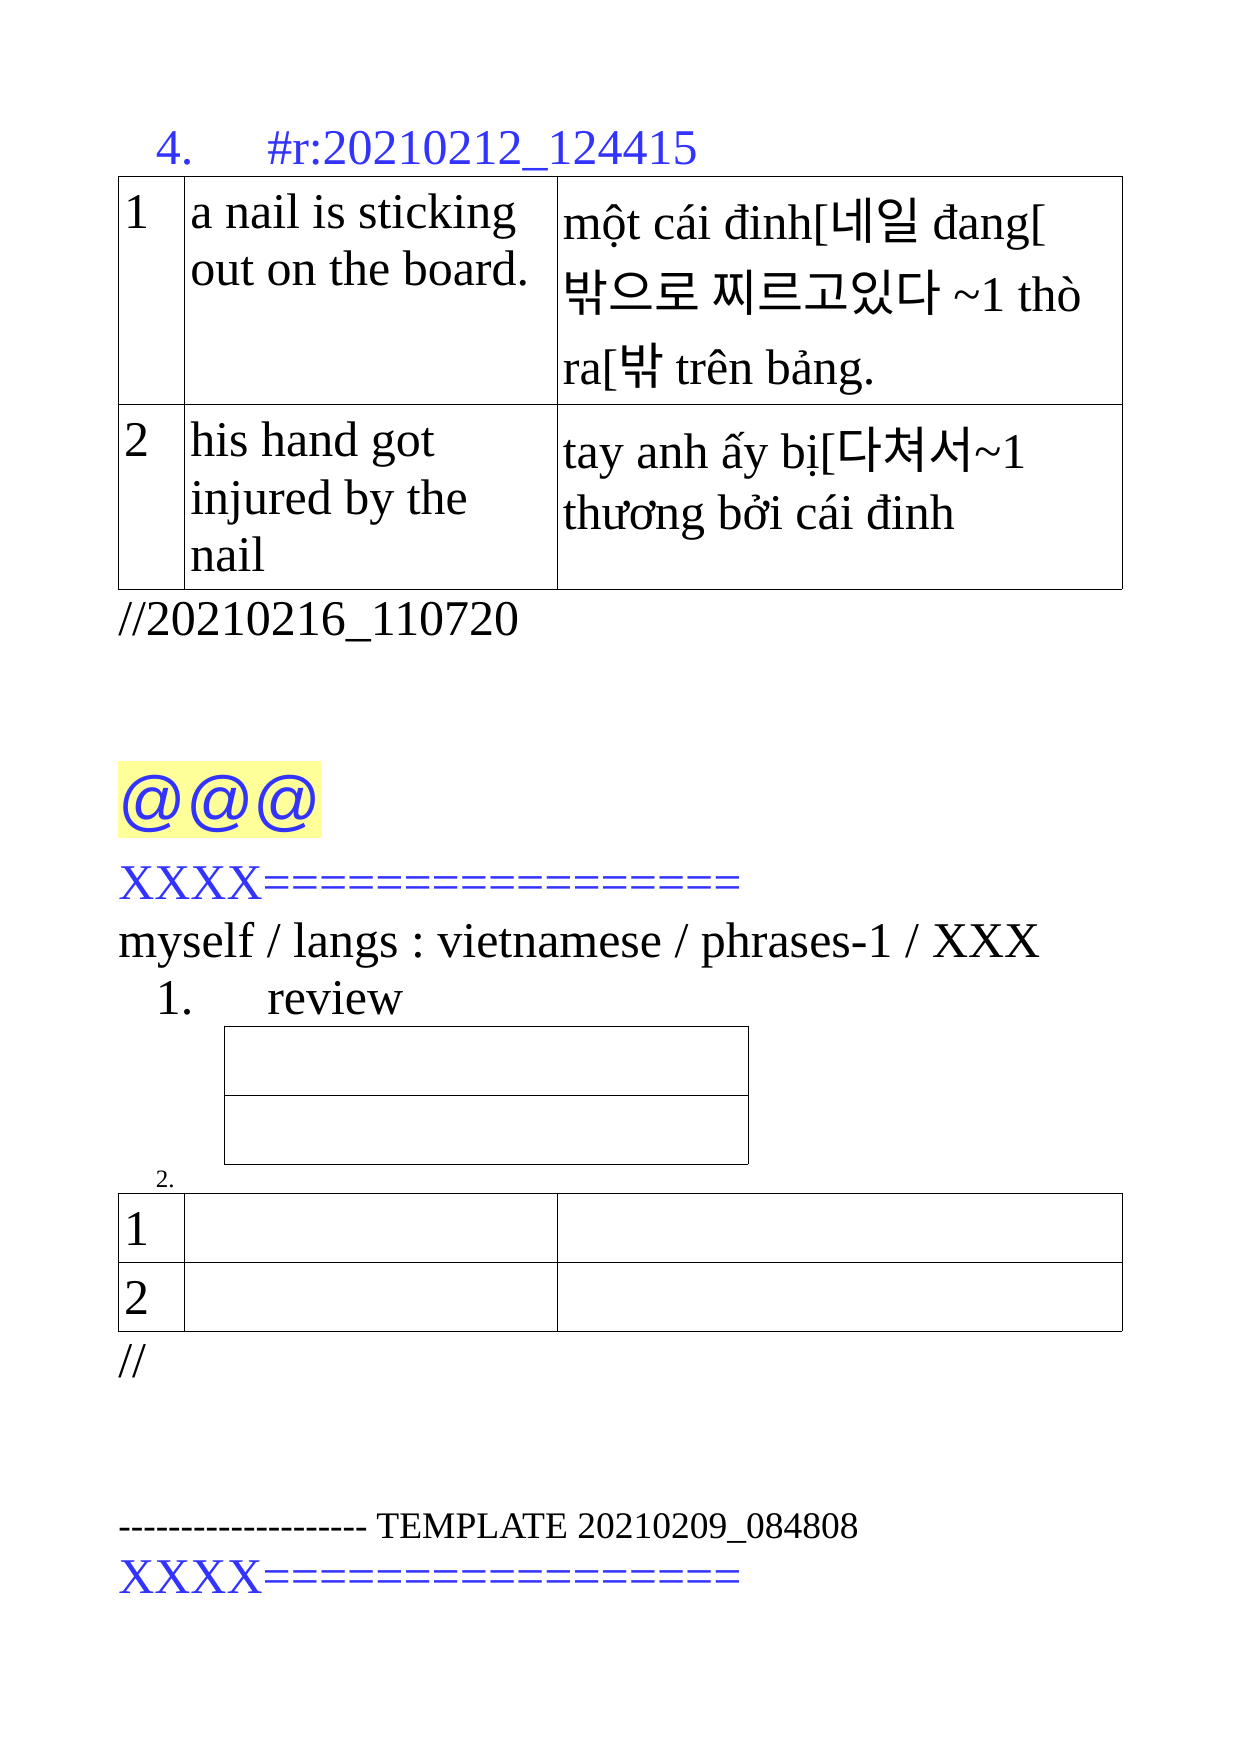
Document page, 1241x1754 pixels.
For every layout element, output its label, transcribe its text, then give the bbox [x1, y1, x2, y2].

text -------------------- TEMPLATE 20210209_084808 [118, 1503, 1122, 1546]
table_cell 2 [119, 405, 184, 588]
table_header [225, 1027, 748, 1094]
table_cell 2 [119, 1263, 184, 1331]
table_cell tay anh ấy bị[다쳐서~1 thương bởi cái đinh [558, 405, 1122, 588]
list review [156, 968, 1122, 1026]
table_header 1 [119, 1194, 184, 1262]
table_header 1 [119, 177, 184, 404]
text @@@ [118, 761, 1122, 838]
table_header một cái đinh[네일 đang[밖으로 찌르고있다 ~1 thò ra[밖 trên bảng. [558, 177, 1122, 404]
table_cell his hand got injured by the nail [185, 405, 557, 588]
text myself / langs : vietnamese / phrases-1 / XXX [118, 911, 1122, 968]
table_header [558, 1194, 1122, 1262]
text XXXX================= [118, 1546, 1122, 1604]
table_cell [558, 1263, 1122, 1331]
table_header [185, 1194, 557, 1262]
table_cell [225, 1096, 748, 1164]
text XXXX================= [118, 853, 1122, 911]
table_header a nail is sticking out on the board. [185, 177, 557, 404]
text // [118, 1332, 1122, 1388]
table_cell [185, 1263, 557, 1331]
text //20210216_110720 [118, 590, 1122, 646]
list #r:20210212_124415 [156, 118, 1122, 176]
